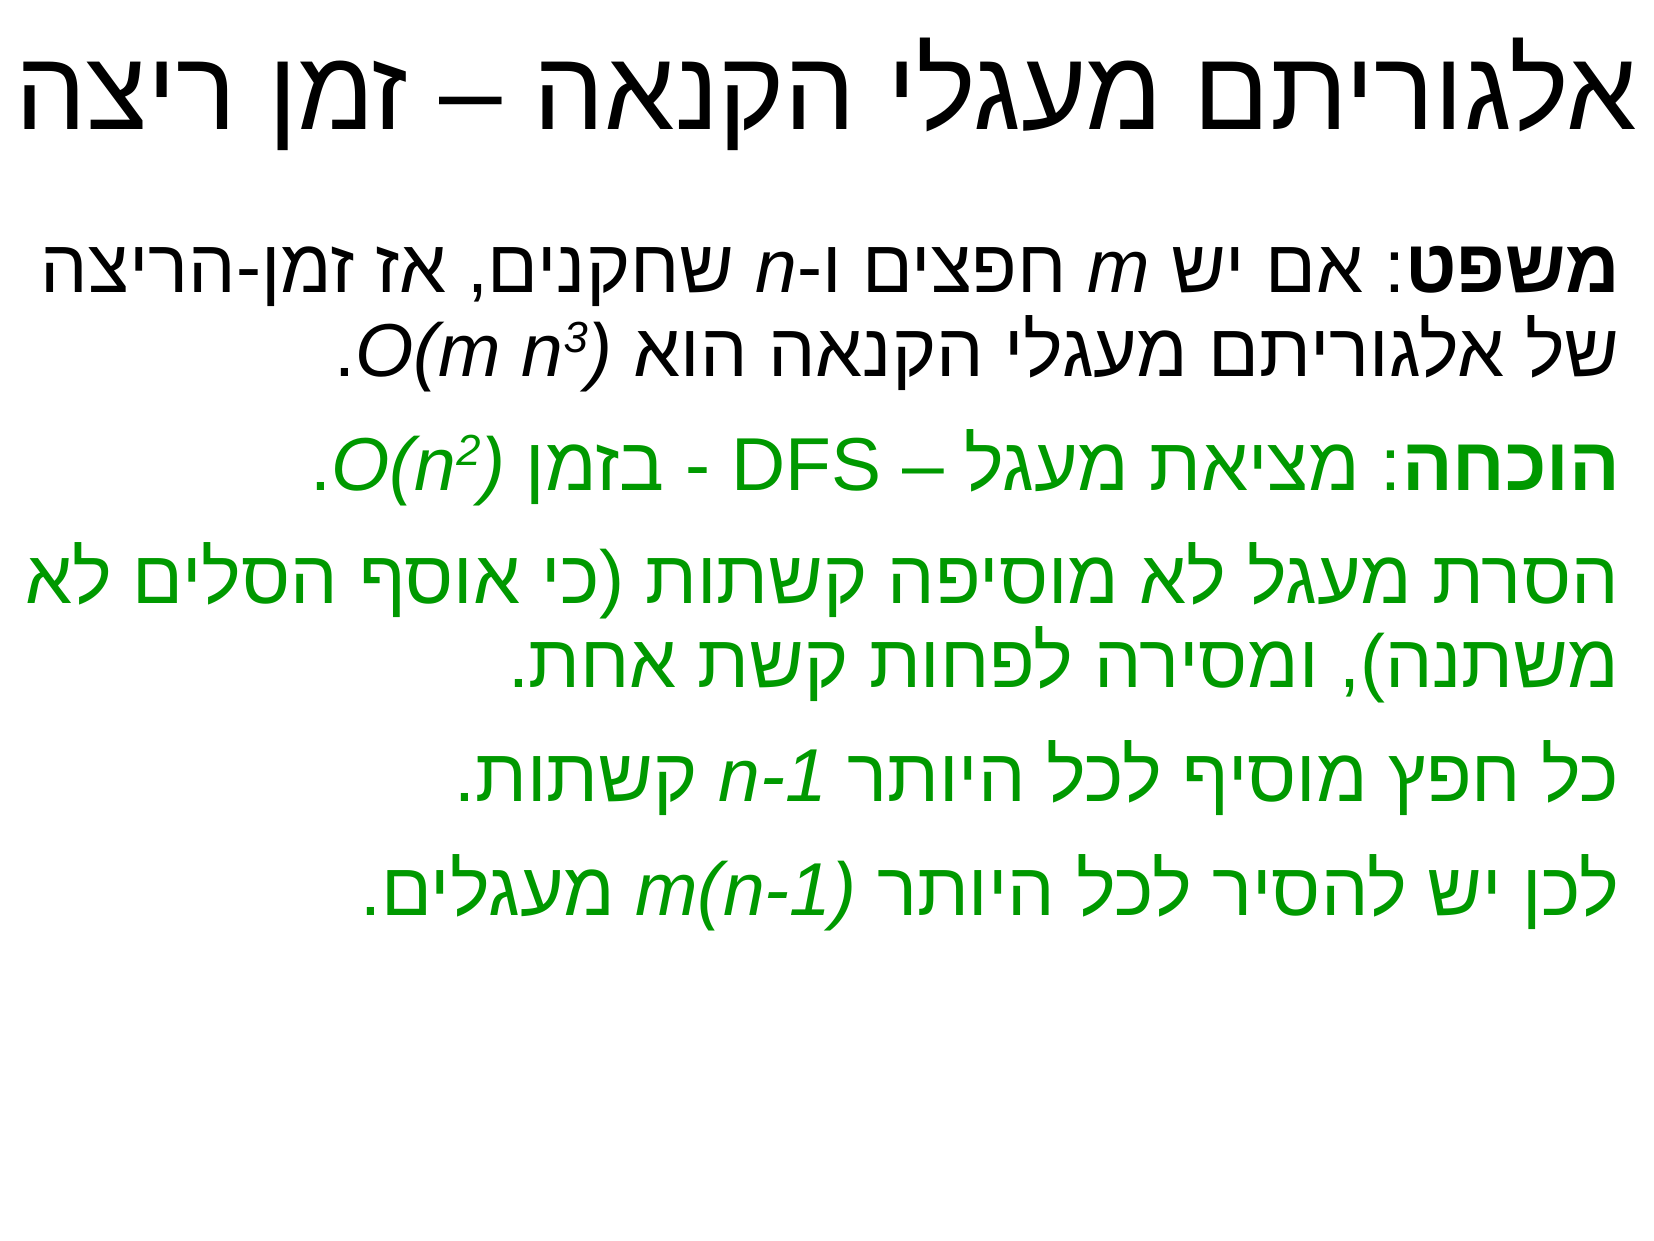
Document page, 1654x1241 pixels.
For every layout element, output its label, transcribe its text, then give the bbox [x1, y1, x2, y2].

list משפט: אם יש m חפצים ו-n שחקנים, אז זמן-הריצה של אלגוריתם מעגלי הקנאה הוא O(m n3). הוכחה: מציאת מעגל – DFS - בזמן O(n2). הסרת מעגל לא מוסיפה קשתות (כי אוסף הסלים לא משתנה), ומסירה לפחות קשת אחת. כל חפץ מוסיף לכל היותר n-1 קשתות. לכן יש להסיר לכל היותר (n-1)m מעגלים. [0, 225, 1621, 1241]
title אלגוריתם מעגלי הקנאה – זמן ריצה [0, 0, 1654, 198]
